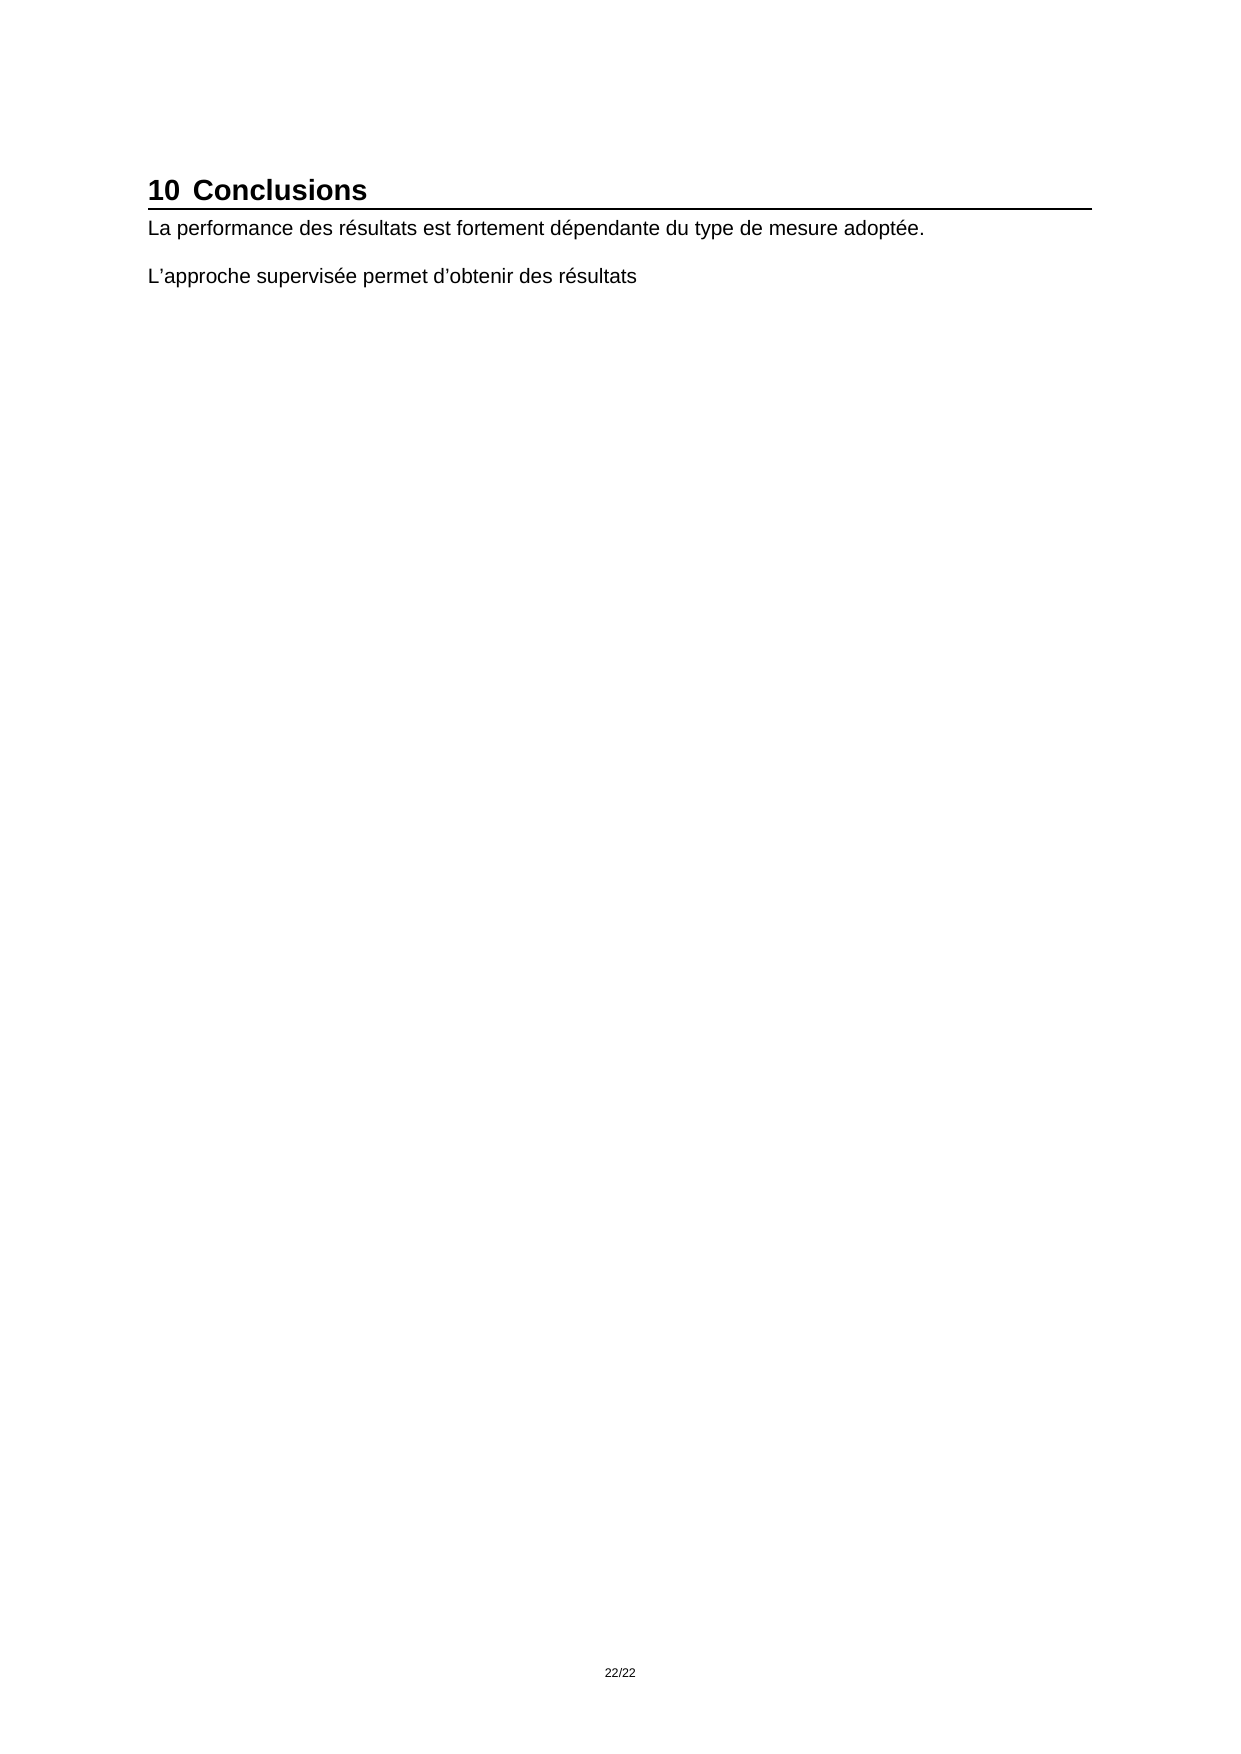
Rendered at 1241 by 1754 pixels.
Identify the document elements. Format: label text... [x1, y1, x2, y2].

subtitle Conclusions [148, 173, 1092, 208]
text La performance des résultats est fortement dépendante du type de mesure adoptée. [148, 216, 1092, 240]
text L’approche supervisée permet d’obtenir des résultats [148, 264, 1092, 288]
